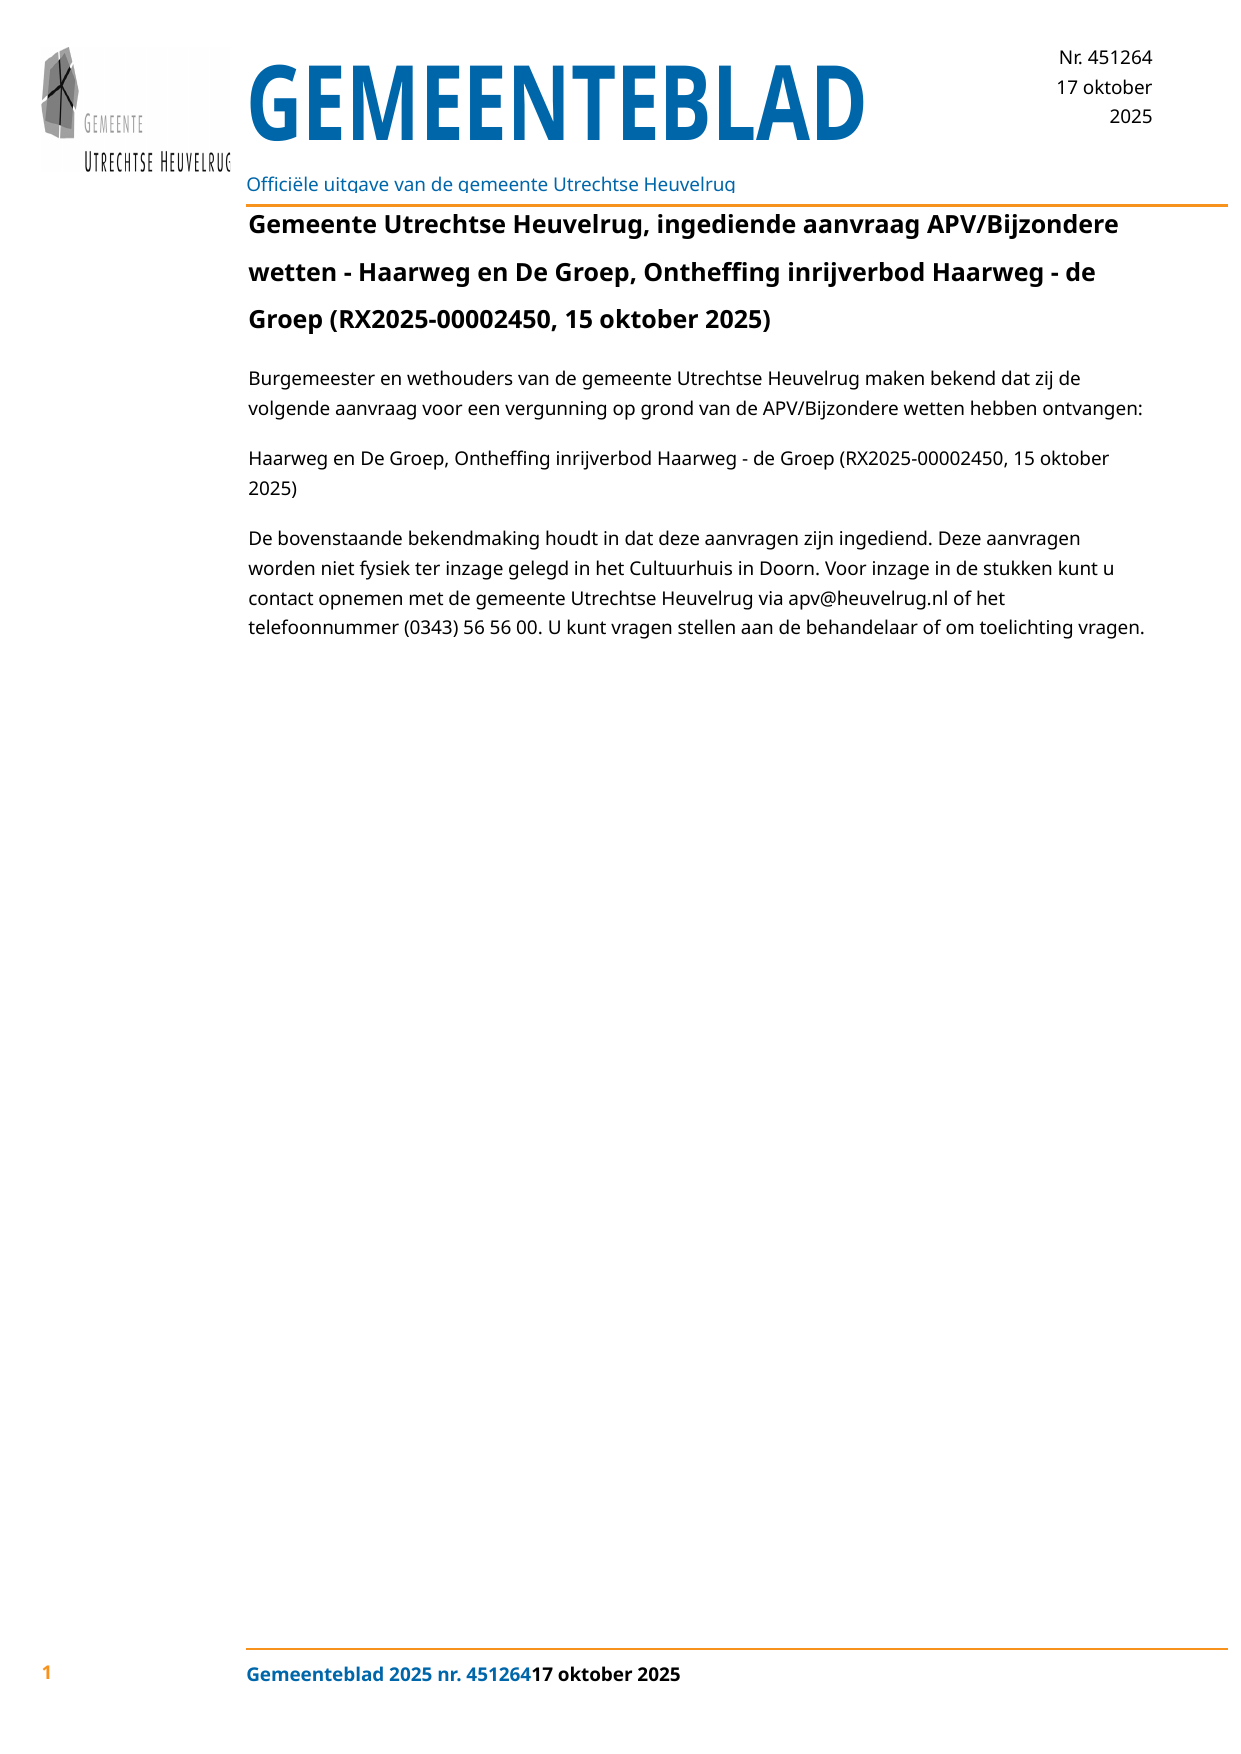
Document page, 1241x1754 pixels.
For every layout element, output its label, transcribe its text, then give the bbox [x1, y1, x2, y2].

text De bovenstaande bekendmaking houdt in dat deze aanvragen zijn ingediend. Deze aanvragen worden niet fysiek ter inzage gelegd in het Cultuurhuis in Doorn. Voor inzage in de stukken kunt u contact opnemen met de gemeente Utrechtse Heuvelrug via apv@heuvelrug.nl of het telefoonnummer (0343) 56 56 00. U kunt vragen stellen aan de behandelaar of om toelichting vragen. [248, 526, 1152, 640]
picture [41, 47, 231, 172]
text Haarweg en De Groep, Ontheffing inrijverbod Haarweg - de Groep (RX2025-00002450, 15 oktober 2025) [248, 446, 1152, 501]
text Burgemeester en wethouders van de gemeente Utrechtse Heuvelrug maken bekend dat zij de volgende aanvraag voor een vergunning op grond van de APV/Bijzondere wetten hebben ontvangen: [248, 366, 1152, 421]
text Gemeente Utrechtse Heuvelrug, ingediende aanvraag APV/Bijzondere wetten - Haarweg en De Groep, Ontheffing inrijverbod Haarweg - de Groep (RX2025-00002450, 15 oktober 2025) [248, 207, 1152, 336]
